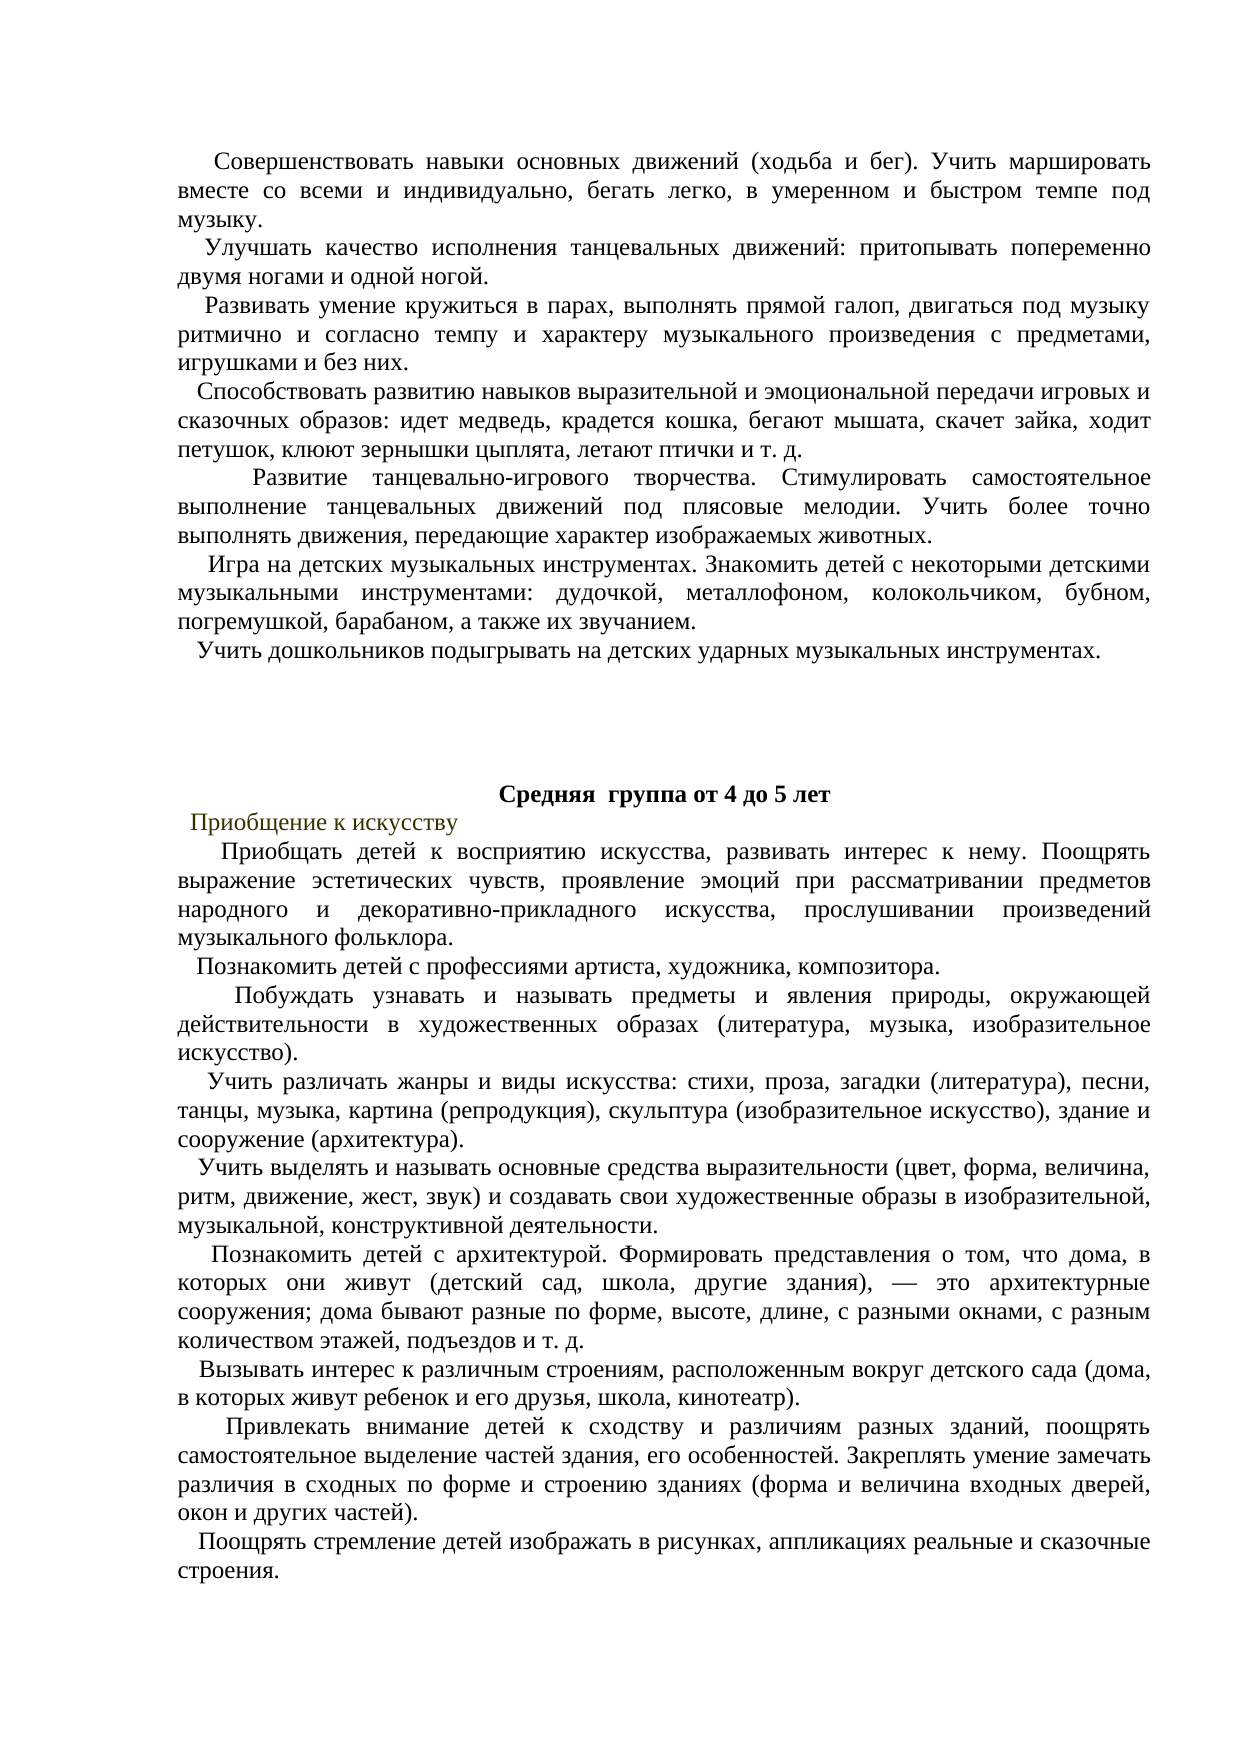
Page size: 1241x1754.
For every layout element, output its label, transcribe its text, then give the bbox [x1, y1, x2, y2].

text Учить дошкольников подыгрывать на детских ударных музыкальных инструментах. [177, 635, 1152, 664]
text Приобщать детей к восприятию искусства, развивать интерес к нему. Поощрять выражение эстетических чувств, проявление эмоций при рассматривании предметов народного и декоративно-прикладного искусства, прослушивании произведений музыкального фольклора. [177, 836, 1152, 951]
text Познакомить детей с архитектурой. Формировать представления о том, что дома, в которых они живут (детский сад, школа, другие здания), — это архитектурные сооружения; дома бывают разные по форме, высоте, длине, с разными окнами, с разным количеством этажей, подъездов и т. д. [177, 1239, 1152, 1354]
text Привлекать внимание детей к сходству и различиям разных зданий, поощрять самостоятельное выделение частей здания, его особенностей. Закреплять умение замечать различия в сходных по форме и строению зданиях (форма и величина входных дверей, окон и других частей). [177, 1411, 1152, 1526]
text Развитие танцевально-игрового творчества. Стимулировать самостоятельное выполнение танцевальных движений под плясовые мелодии. Учить более точно выполнять движения, передающие характер изображаемых животных. [177, 462, 1152, 549]
text Развивать умение кружиться в парах, выполнять прямой галоп, двигаться под музыку ритмично и согласно темпу и характеру музыкального произведения с предметами, игрушками и без них. [177, 290, 1152, 376]
text Познакомить детей с профессиями артиста, художника, композитора. [177, 951, 1152, 980]
text Средняя группа от 4 до 5 лет [177, 779, 1152, 807]
text Вызывать интерес к различным строениям, расположенным вокруг детского сада (дома, в которых живут ребенок и его друзья, школа, кинотеатр). [177, 1354, 1152, 1411]
text Игра на детских музыкальных инструментах. Знакомить детей с некоторыми детскими музыкальными инструментами: дудочкой, металлофоном, колокольчиком, бубном, погремушкой, барабаном, а также их звучанием. [177, 549, 1152, 635]
text Улучшать качество исполнения танцевальных движений: притопывать попеременно двумя ногами и одной ногой. [177, 232, 1152, 290]
text Учить различать жанры и виды искусства: стихи, проза, загадки (литература), песни, танцы, музыка, картина (репродукция), скульптура (изобразительное искусство), здание и сооружение (архитектура). [177, 1066, 1152, 1152]
text Совершенствовать навыки основных движений (ходьба и бег). Учить маршировать вместе со всеми и индивидуально, бегать легко, в умеренном и быстром темпе под музыку. [177, 146, 1152, 232]
text Способствовать развитию навыков выразительной и эмоциональной передачи игровых и сказочных образов: идет медведь, крадется кошка, бегают мышата, скачет зайка, ходит петушок, клюют зернышки цыплята, летают птички и т. д. [177, 376, 1152, 462]
text Учить выделять и называть основные средства выразительности (цвет, форма, величина, ритм, движение, жест, звук) и создавать свои художественные образы в изобразительной, музыкальной, конструктивной деятельности. [177, 1152, 1152, 1239]
text Приобщение к искусству [177, 807, 1152, 836]
text Поощрять стремление детей изображать в рисунках, аппликациях реальные и сказочные строения. [177, 1526, 1152, 1584]
text Побуждать узнавать и называть предметы и явления природы, окружающей действительности в художественных образах (литература, музыка, изобразительное искусство). [177, 980, 1152, 1066]
